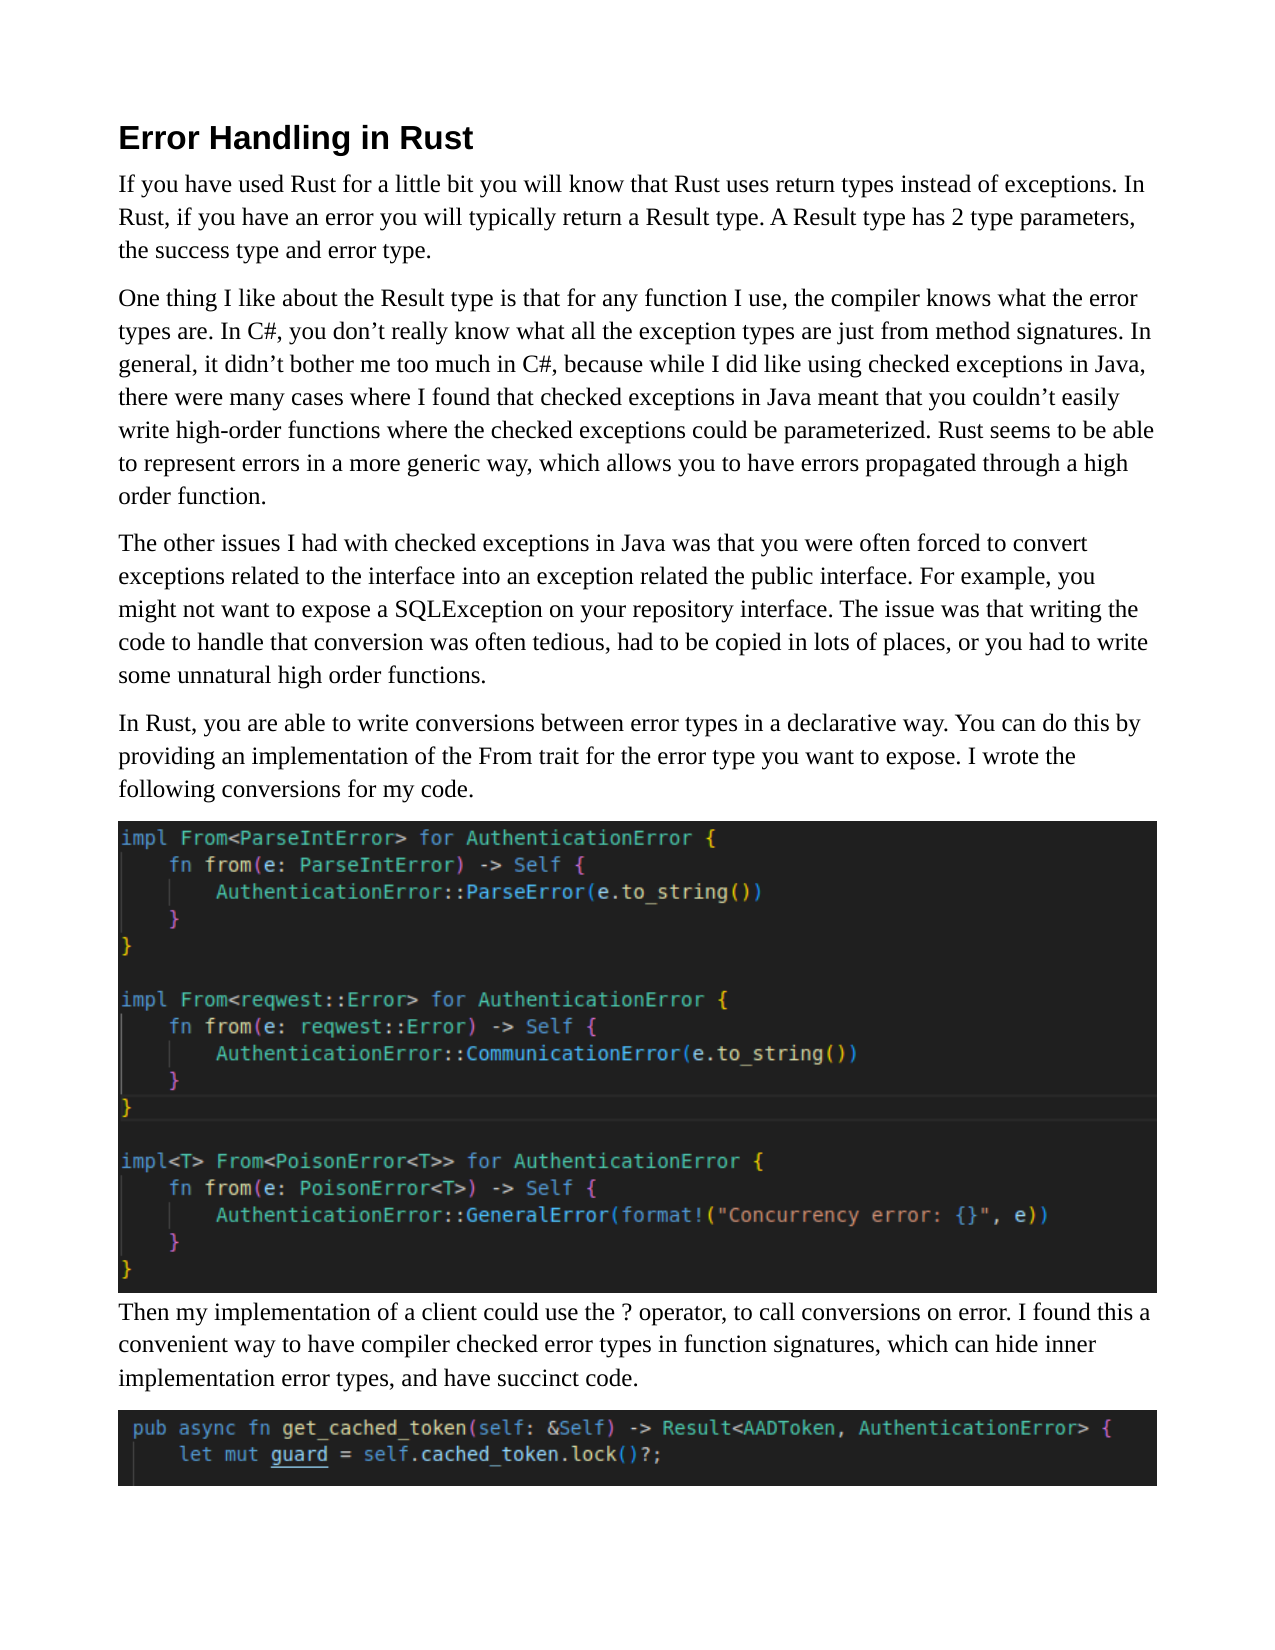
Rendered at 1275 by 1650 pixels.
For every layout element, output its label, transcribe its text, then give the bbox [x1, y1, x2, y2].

text The other issues I had with checked exceptions in Java was that you were often forced to convert exceptions related to the interface into an exception related the public interface. For example, you might not want to expose a SQLException on your repository interface. The issue was that writing the code to handle that conversion was often tedious, had to be copied in lots of places, or you had to write some unnatural high order functions. [118, 528, 1157, 689]
text If you have used Rust for a little bit you will know that Rust uses return types instead of exceptions. In Rust, if you have an error you will typically return a Result type. A Result type has 2 type parameters, the success type and error type. [118, 169, 1157, 264]
text One thing I like about the Result type is that for any function I use, the compiler knows what the error types are. In C#, you don’t really know what all the exception types are just from method signatures. In general, it didn’t bother me too much in C#, because while I did like using checked exceptions in Java, there were many cases where I found that checked exceptions in Java meant that you couldn’t easily write high-order functions where the checked exceptions could be parameterized. Rust seems to be able to represent errors in a more generic way, which allows you to have errors propagated through a high order function. [118, 283, 1157, 509]
text In Rust, you are able to write conversions between error types in a declarative way. You can do this by providing an implementation of the From trait for the error type you want to expose. I wrote the following conversions for my code. [118, 708, 1157, 803]
picture [118, 821, 1157, 1293]
picture [118, 1410, 1157, 1486]
subtitle Error Handling in Rust [118, 118, 1157, 157]
text Then my implementation of a client could use the ? operator, to call conversions on error. I found this a convenient way to have compiler checked error types in function signatures, which can hide inner implementation error types, and have succinct code. [118, 1293, 1157, 1391]
